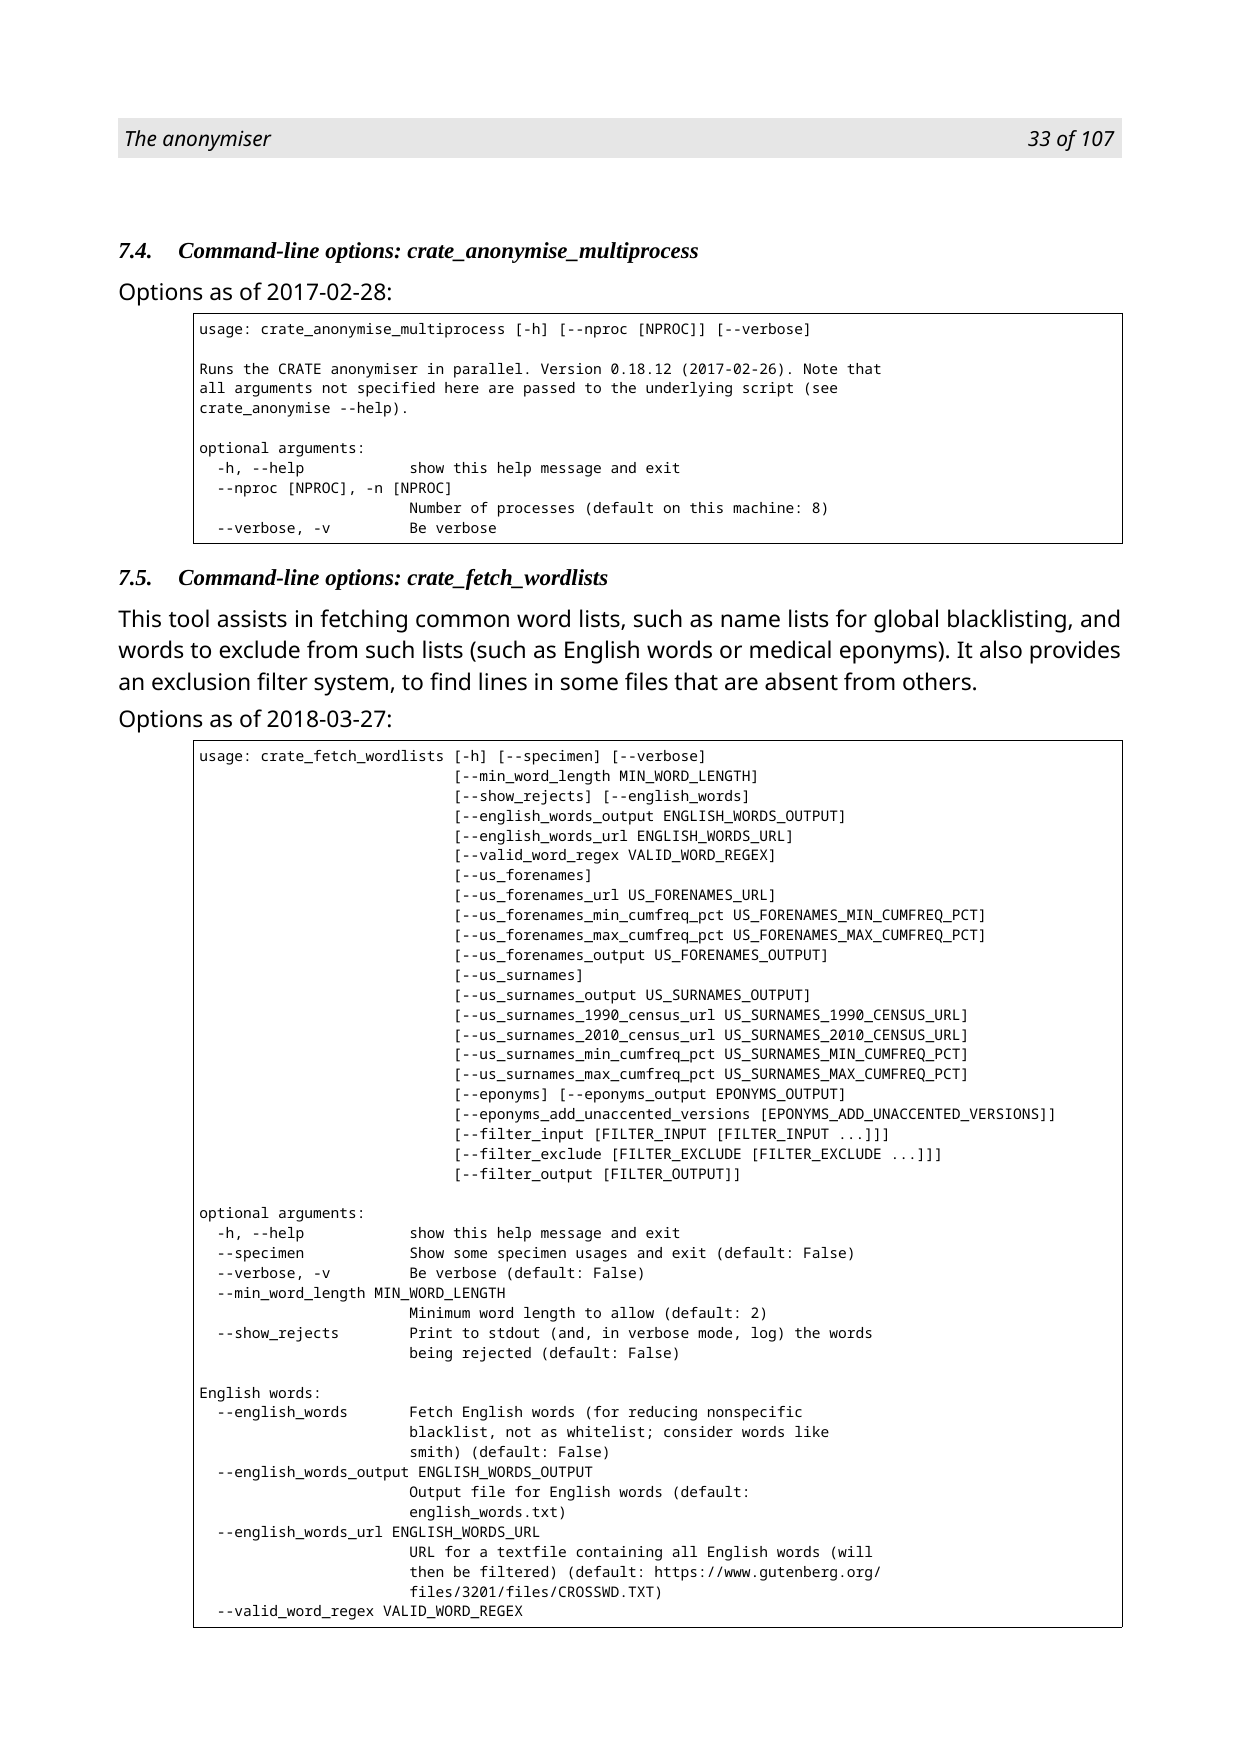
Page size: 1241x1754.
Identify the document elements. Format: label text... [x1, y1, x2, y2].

text Options as of 2017-02-28: [118, 276, 1122, 307]
table_header usage: crate_fetch_wordlists [-h] [--specimen] [--verbose] [--min_word_length MIN_WORD_LENGTH] [--show_rejects] [--english_words] [--english_words_output ENGLISH_WORDS_OUTPUT] [--english_words_url ENGLISH_WORDS_URL] [--valid_word_regex VALID_WORD_REGEX] [--us_forenames] [--us_forenames_url US_FORENAMES_URL] [--us_forenames_min_cumfreq_pct US_FORENAMES_MIN_CUMFREQ_PCT] [--us_forenames_max_cumfreq_pct US_FORENAMES_MAX_CUMFREQ_PCT] [--us_forenames_output US_FORENAMES_OUTPUT] [--us_surnames] [--us_surnames_output US_SURNAMES_OUTPUT] [--us_surnames_1990_census_url US_SURNAMES_1990_CENSUS_URL] [--us_surnames_2010_census_url US_SURNAMES_2010_CENSUS_URL] [--us_surnames_min_cumfreq_pct US_SURNAMES_MIN_CUMFREQ_PCT] [--us_surnames_max_cumfreq_pct US_SURNAMES_MAX_CUMFREQ_PCT] [--eponyms] [--eponyms_output EPONYMS_OUTPUT] [--eponyms_add_unaccented_versions [EPONYMS_ADD_UNACCENTED_VERSIONS]] [--filter_input [FILTER_INPUT [FILTER_INPUT ...]]] [--filter_exclude [FILTER_EXCLUDE [FILTER_EXCLUDE ...]]] [--filter_output [FILTER_OUTPUT]] optional arguments: -h, --help show this help message and exit --specimen Show some specimen usages and exit (default: False) --verbose, -v Be verbose (default: False) --min_word_length MIN_WORD_LENGTH Minimum word length to allow (default: 2) --show_rejects Print to stdout (and, in verbose mode, log) the words being rejected (default: False) English words: --english_words Fetch English words (for reducing nonspecific blacklist, not as whitelist; consider words like smith) (default: False) --english_words_output ENGLISH_WORDS_OUTPUT Output file for English words (default: english_words.txt) --english_words_url ENGLISH_WORDS_URL URL for a textfile containing all English words (will then be filtered) (default: https://www.gutenberg.org/ files/3201/files/CROSSWD.TXT) --valid_word_regex VALID_WORD_REGEX [194, 741, 1122, 1627]
text Options as of 2018-03-27: [118, 703, 1122, 734]
subtitle Command-line options: crate_anonymise_multiprocess [118, 237, 1122, 263]
table_header usage: crate_anonymise_multiprocess [-h] [--nproc [NPROC]] [--verbose] Runs the CRATE anonymiser in parallel. Version 0.18.12 (2017-02-26). Note that all arguments not specified here are passed to the underlying script (see crate_anonymise --help). optional arguments: -h, --help show this help message and exit --nproc [NPROC], -n [NPROC] Number of processes (default on this machine: 8) --verbose, -v Be verbose [194, 314, 1122, 543]
subtitle Command-line options: crate_fetch_wordlists [118, 564, 1122, 591]
text This tool assists in fetching common word lists, such as name lists for global blacklisting, and words to exclude from such lists (such as English words or medical eponyms). It also provides an exclusion filter system, to find lines in some files that are absent from others. [118, 603, 1122, 697]
